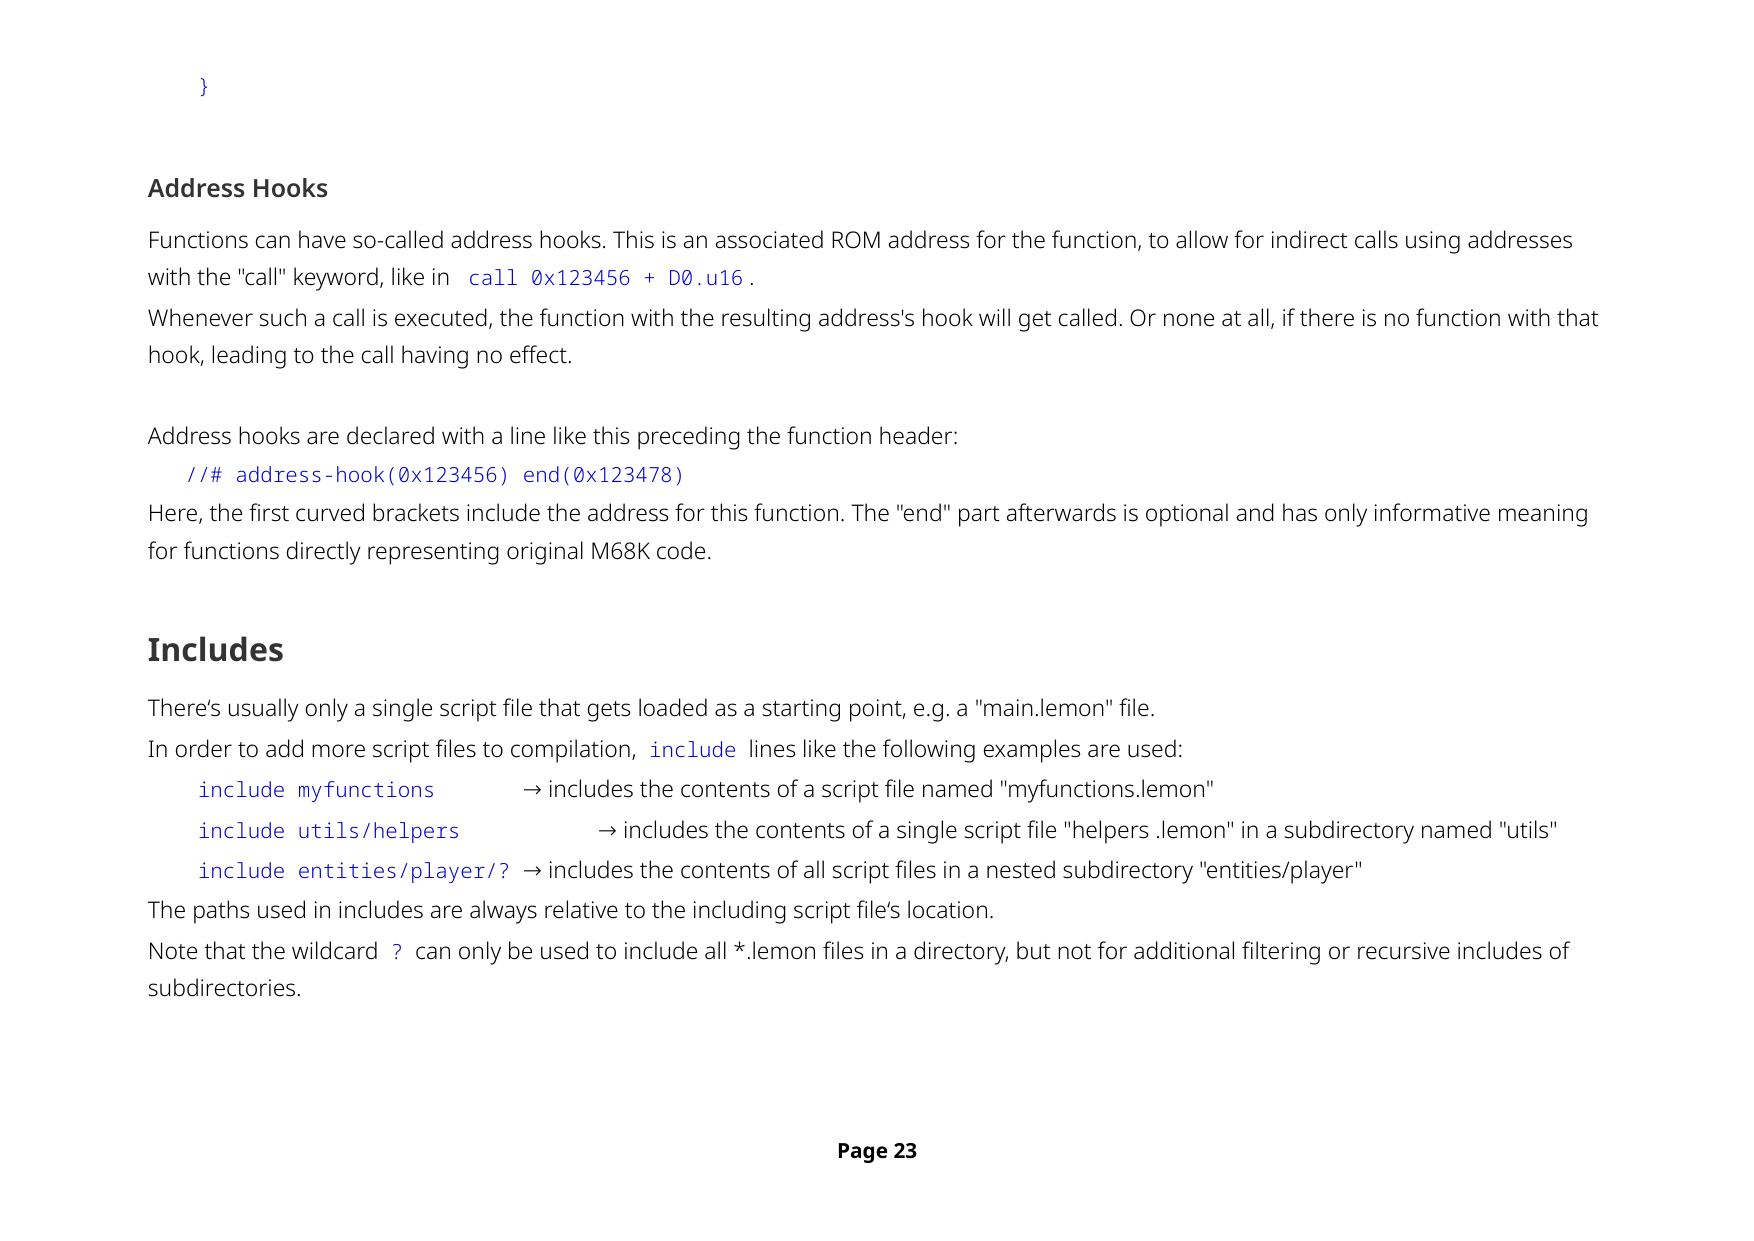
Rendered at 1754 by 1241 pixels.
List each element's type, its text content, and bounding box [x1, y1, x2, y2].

text The paths used in includes are always relative to the including script file‘s location. [148, 894, 1606, 926]
subtitle Address Hooks [148, 170, 1606, 204]
text //# address-hook(0x123456) end(0x123478) [148, 460, 1606, 489]
text } [148, 71, 1606, 99]
text Functions can have so-called address hooks. This is an associated ROM address for the function, to allow for indirect calls using addresses with the "call" keyword, like in call 0x123456 + D0.u16 . [148, 224, 1606, 292]
text There‘s usually only a single script file that gets loaded as a starting point, e.g. a "main.lemon" file. [148, 692, 1606, 723]
text include entities/player/? → includes the contents of all script files in a nested subdirectory "entities/player" [148, 854, 1606, 885]
subtitle Includes [148, 627, 1606, 671]
text include utils/helpers → includes the contents of a single script file "helpers .lemon" in a subdirectory named "utils" [148, 813, 1606, 845]
text Note that the wildcard ? can only be used to include all *.lemon files in a directory, but not for additional filtering or recursive includes of subdirectories. [148, 935, 1606, 1003]
text In order to add more script files to compilation, include lines like the following examples are used: [148, 733, 1606, 764]
text Whenever such a call is executed, the function with the resulting address's hook will get called. Or none at all, if there is no function with that hook, leading to the call having no effect. [148, 302, 1606, 370]
text Address hooks are declared with a line like this preceding the function header: [148, 420, 1606, 451]
text include myfunctions → includes the contents of a script file named "myfunctions.lemon" [148, 773, 1606, 804]
text Here, the first curved brackets include the address for this function. The "end" part afterwards is optional and has only informative meaning for functions directly representing original M68K code. [148, 497, 1606, 566]
